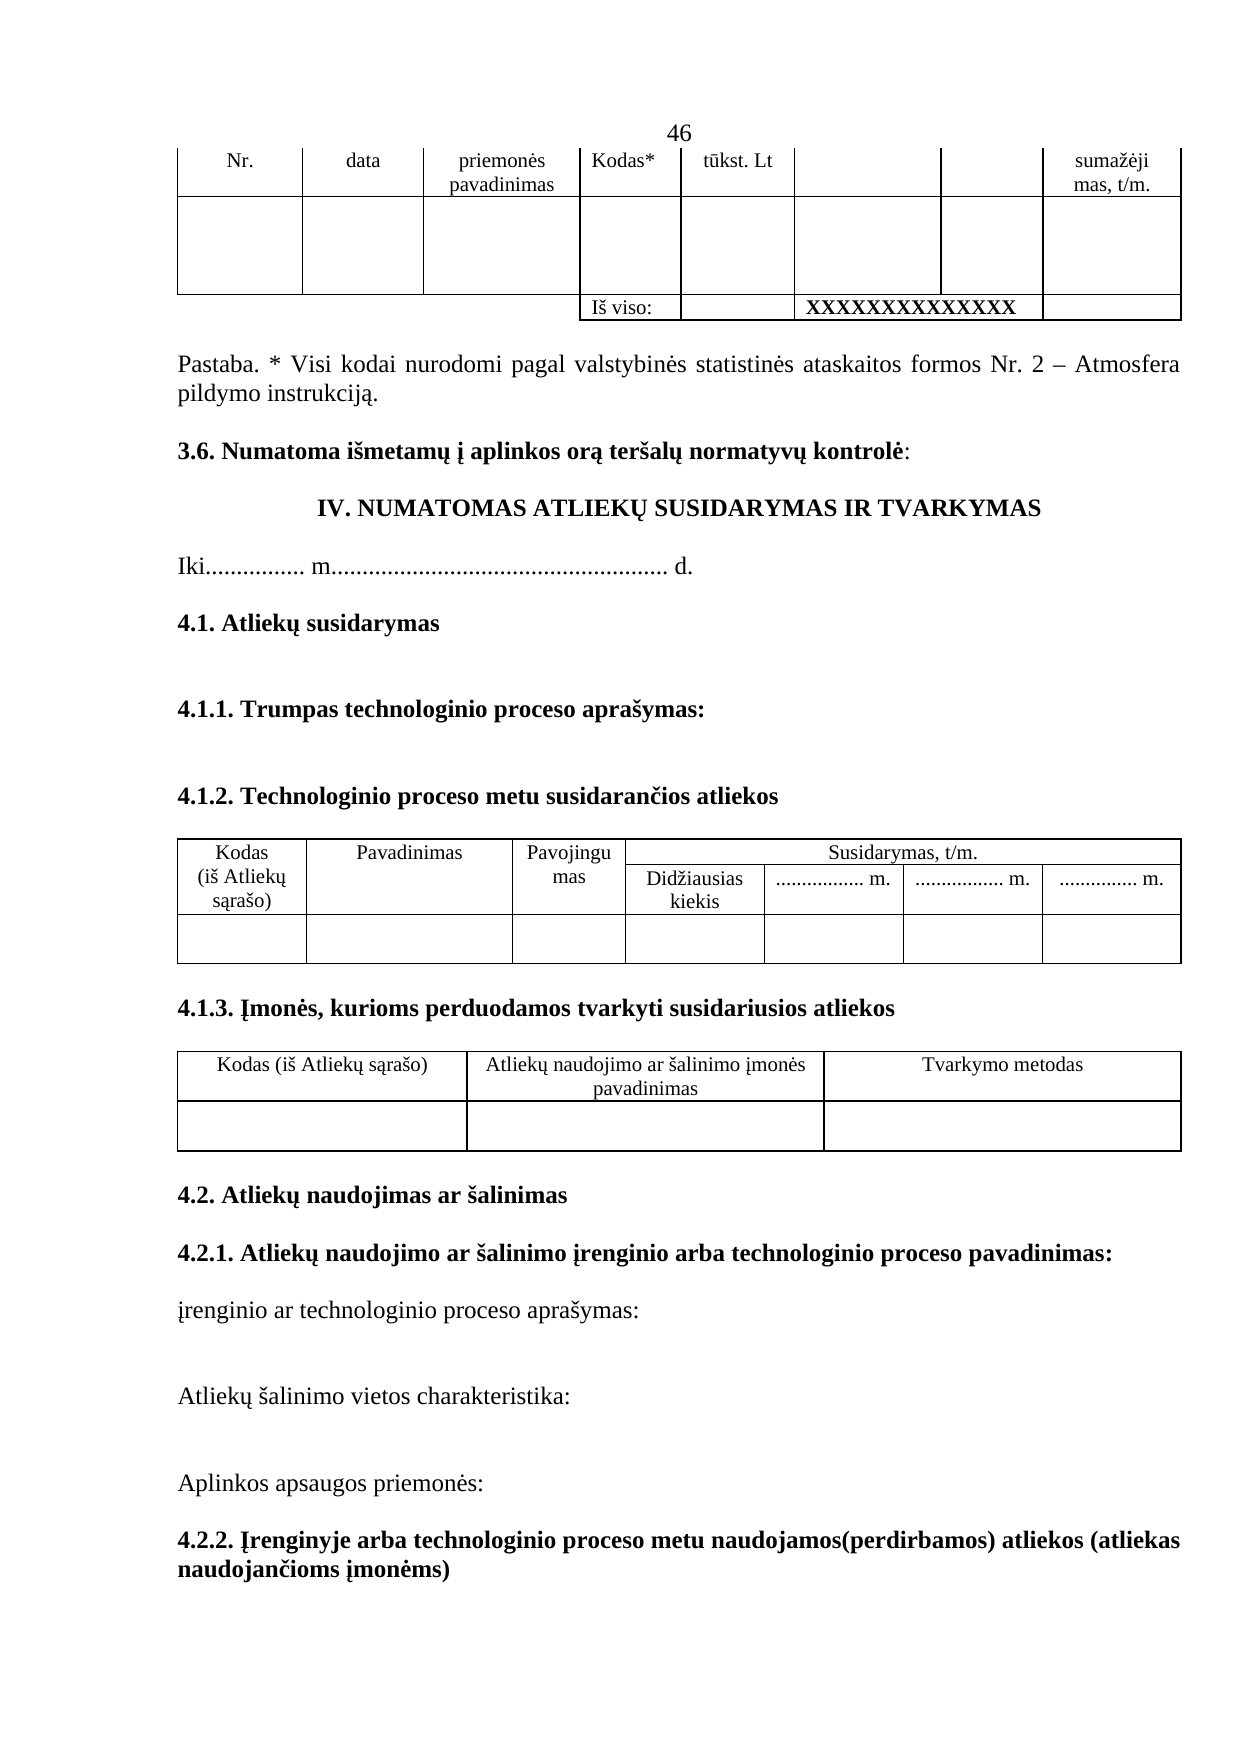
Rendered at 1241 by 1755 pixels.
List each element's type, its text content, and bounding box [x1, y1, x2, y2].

table_cell [942, 221, 1042, 245]
text 4.2.1. Atliekų naudojimo ar šalinimo įrenginio arba technologinio proceso pavadinimas: [177, 1238, 1181, 1266]
text 4.1.3. Įmonės, kurioms perduodamos tvarkyti susidariusios atliekos [177, 993, 1181, 1022]
text IV. NUMATOMAS ATLIEKŲ SUSIDARYMAS IR TVARKYMAS [177, 493, 1181, 522]
table_cell [581, 172, 680, 196]
table_cell [178, 197, 302, 221]
text 4.1. Atliekų susidarymas [177, 608, 1181, 637]
table_cell [682, 270, 794, 293]
table_header Atliekų naudojimo ar šalinimo įmonės pavadinimas [468, 1052, 823, 1100]
table_cell [682, 172, 794, 196]
table_cell [513, 939, 625, 963]
table_cell data [303, 148, 423, 172]
table_cell [682, 295, 794, 319]
table_cell [178, 245, 302, 269]
text Pastaba. * Visi kodai nurodomi pagal valstybinės statistinės ataskaitos formos Nr. 2 – Atmosfera pildymo instrukciją. [177, 349, 1181, 407]
table_cell [303, 245, 423, 269]
table_cell [682, 197, 794, 221]
table_header Pavojingumas [513, 840, 625, 913]
table_cell [942, 197, 1042, 221]
table_cell [1043, 915, 1180, 939]
table_cell [581, 270, 680, 293]
table_cell ............... m. [1043, 865, 1180, 913]
table_cell [942, 270, 1042, 293]
table_cell [904, 915, 1042, 939]
table_cell sumažėji [1044, 148, 1180, 172]
table_header Pavadinimas [307, 840, 512, 913]
table_cell [682, 221, 794, 245]
table_cell [178, 221, 302, 245]
text Iki................ m...................................................... d. [177, 551, 1181, 579]
table_cell [795, 148, 940, 172]
table_cell [795, 197, 940, 221]
table_cell pavadinimas [424, 172, 579, 196]
table_cell [626, 915, 764, 939]
table_cell [682, 245, 794, 269]
table_cell mas, t/m. [1044, 172, 1180, 196]
table_header Susidarymas, t/m. [626, 840, 1180, 864]
table_cell [795, 245, 940, 269]
table_cell [178, 172, 302, 196]
table_cell [307, 915, 512, 939]
table_cell [904, 939, 1042, 963]
table_cell [178, 270, 302, 293]
table_cell [424, 197, 579, 221]
table_cell [307, 939, 512, 963]
table_cell [303, 221, 423, 245]
table_cell ................. m. [765, 865, 903, 913]
table_cell [1044, 295, 1180, 319]
table_header Kodas (iš Atliekų sąrašo) [178, 1052, 466, 1100]
table_cell [795, 172, 940, 196]
table_cell ................. m. [904, 865, 1042, 913]
table_cell [513, 915, 625, 939]
table_cell [1044, 197, 1180, 221]
table_cell [581, 245, 680, 269]
table_cell [424, 270, 579, 293]
table_cell [942, 245, 1042, 269]
table_cell [177, 295, 579, 319]
table_cell [424, 245, 579, 269]
table_header Tvarkymo metodas [825, 1052, 1180, 1100]
table_cell [1043, 939, 1180, 963]
text įrenginio ar technologinio proceso aprašymas: [177, 1295, 1181, 1324]
table_cell [942, 172, 1042, 196]
table_cell [1044, 221, 1180, 245]
table_header Kodas (iš Atliekų sąrašo) [178, 840, 306, 913]
table_cell [178, 939, 306, 963]
table_cell [468, 1102, 823, 1150]
text 4.1.2. Technologinio proceso metu susidarančios atliekos [177, 781, 1181, 809]
table_cell [581, 221, 680, 245]
text Aplinkos apsaugos priemonės: [177, 1468, 1181, 1496]
table_cell [626, 939, 764, 963]
table_cell [765, 915, 903, 939]
table_cell [581, 197, 680, 221]
table_cell [303, 197, 423, 221]
table_cell [825, 1102, 1180, 1150]
table_cell Iš viso: [581, 295, 680, 319]
table_cell tūkst. Lt [682, 148, 794, 172]
text 4.2.2. Įrenginyje arba technologinio proceso metu naudojamos(perdirbamos) atliekos (atliekas naudojančioms įmonėms) [177, 1525, 1181, 1583]
table_cell [178, 1102, 466, 1150]
table_cell [765, 939, 903, 963]
text 4.1.1. Trumpas technologinio proceso aprašymas: [177, 694, 1181, 723]
text 4.2. Atliekų naudojimas ar šalinimas [177, 1180, 1181, 1209]
table_cell [178, 915, 306, 939]
table_cell [942, 148, 1042, 172]
table_cell priemonės [424, 148, 579, 172]
table_cell Kodas* [581, 148, 680, 172]
text Atliekų šalinimo vietos charakteristika: [177, 1381, 1181, 1410]
table_cell [1044, 245, 1180, 269]
table_cell [303, 172, 423, 196]
table_cell XXXXXXXXXXXXXX [795, 295, 1042, 319]
text 3.6. Numatoma išmetamų į aplinkos orą teršalų normatyvų kontrolė: [177, 436, 1181, 464]
table_cell Nr. [178, 148, 302, 172]
table_cell [424, 221, 579, 245]
table_cell [795, 270, 940, 293]
table_cell [1044, 270, 1180, 293]
table_cell [303, 270, 423, 293]
table_cell Didžiausias kiekis [626, 865, 764, 913]
table_cell [795, 221, 940, 245]
